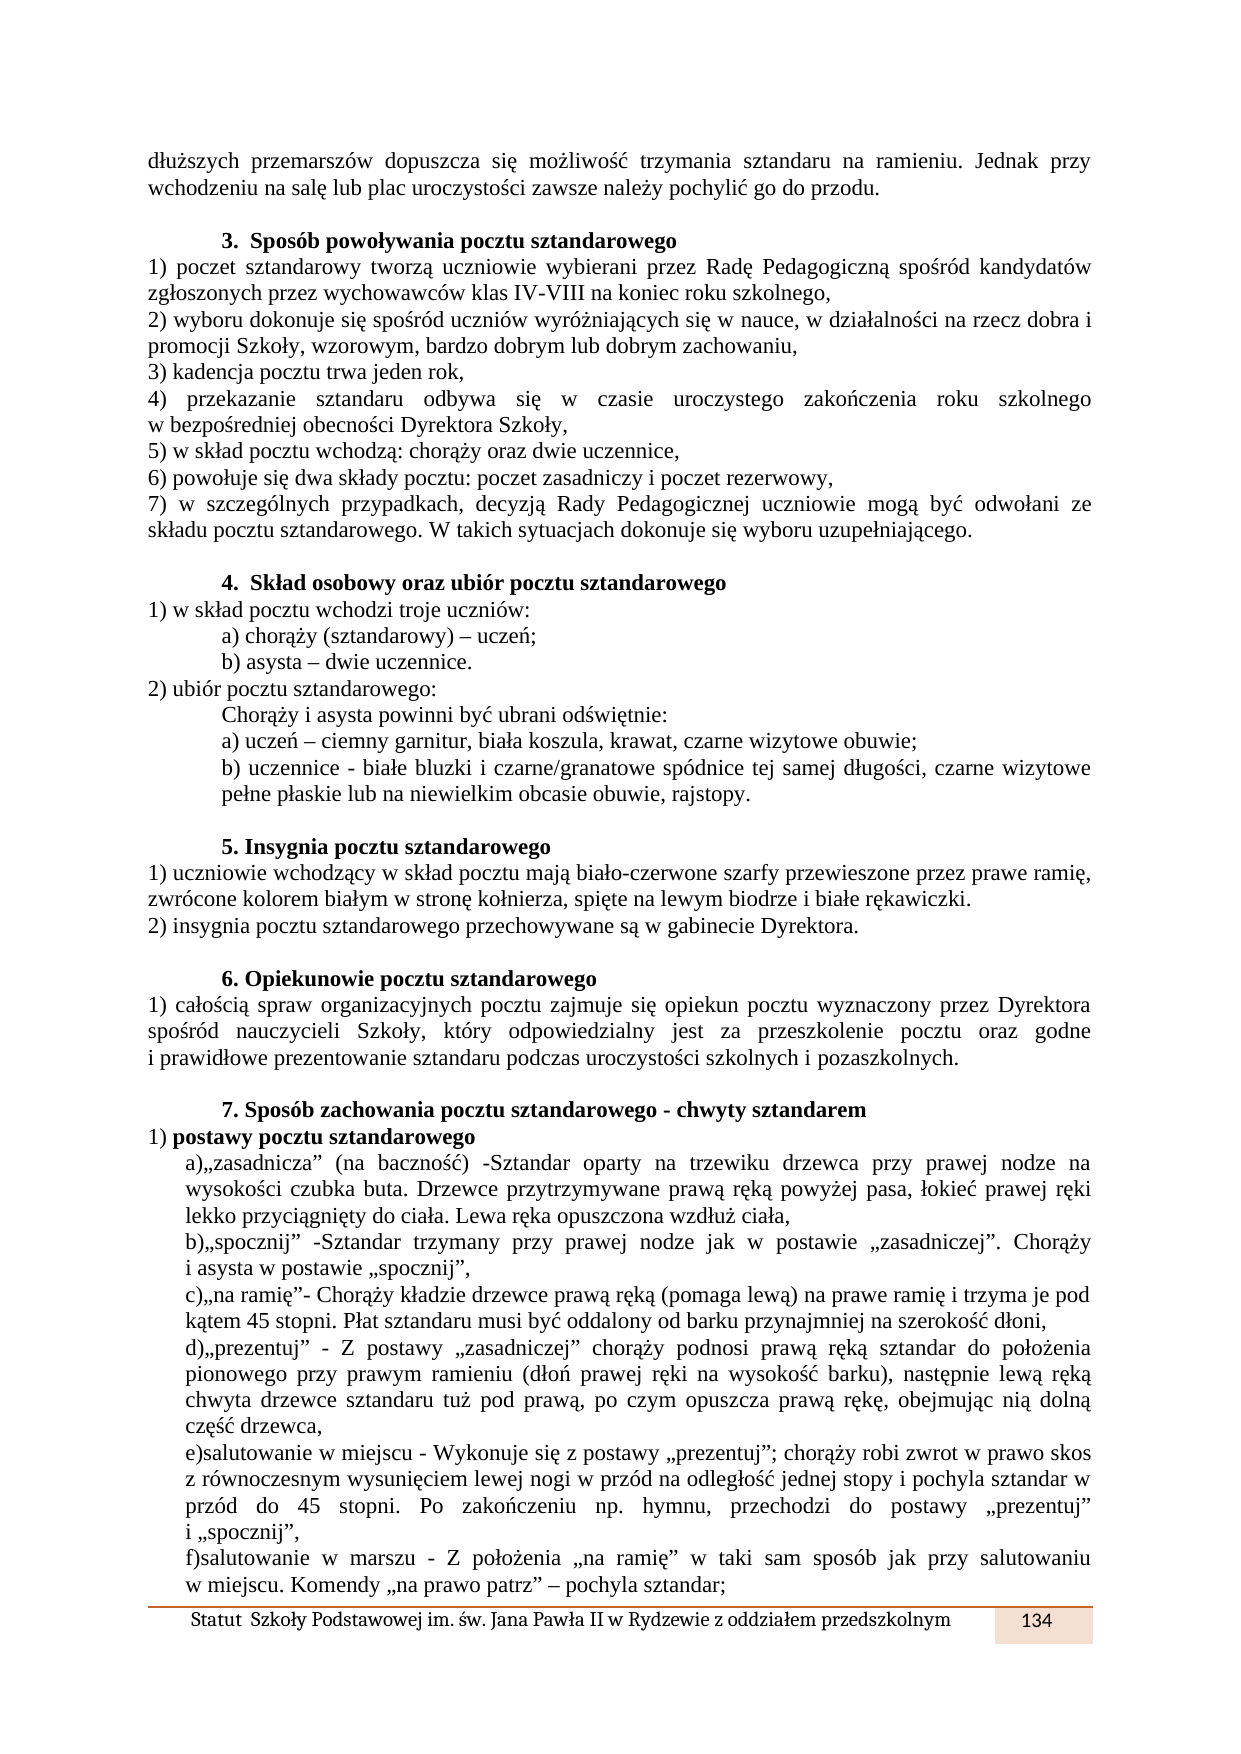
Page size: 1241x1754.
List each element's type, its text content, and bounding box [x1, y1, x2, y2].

text e)salutowanie w miejscu - Wykonuje się z postawy „prezentuj”; chorąży robi zwrot w prawo skos z równoczesnym wysunięciem lewej nogi w przód na odległość jednej stopy i pochyla sztandar w przód do 45 stopni. Po zakończeniu np. hymnu, przechodzi do postawy „prezentuj” i „spocznij”, [185, 1439, 1093, 1544]
text 5) w skład pocztu wchodzą: chorąży oraz dwie uczennice, [148, 437, 1093, 464]
text 2) wyboru dokonuje się spośród uczniów wyróżniających się w nauce, w działalności na rzecz dobra i promocji Szkoły, wzorowym, bardzo dobrym lub dobrym zachowaniu, [148, 306, 1093, 358]
text 7) w szczególnych przypadkach, decyzją Rady Pedagogicznej uczniowie mogą być odwołani ze składu pocztu sztandarowego. W takich sytuacjach dokonuje się wyboru uzupełniającego. [148, 490, 1093, 543]
text 1) całością spraw organizacyjnych pocztu zajmuje się opiekun pocztu wyznaczony przez Dyrektora spośród nauczycieli Szkoły, który odpowiedzialny jest za przeszkolenie pocztu oraz godne i prawidłowe prezentowanie sztandaru podczas uroczystości szkolnych i pozaszkolnych. [148, 991, 1093, 1070]
text d)„prezentuj” - Z postawy „zasadniczej” chorąży podnosi prawą ręką sztandar do położenia pionowego przy prawym ramieniu (dłoń prawej ręki na wysokość barku), następnie lewą ręką chwyta drzewce sztandaru tuż pod prawą, po czym opuszcza prawą rękę, obejmując nią dolną część drzewca, [185, 1333, 1093, 1439]
text 2) insygnia pocztu sztandarowego przechowywane są w gabinecie Dyrektora. [148, 912, 1093, 938]
subtitle 7. Sposób zachowania pocztu sztandarowego - chwyty sztandarem [148, 1096, 1093, 1123]
text 2) ubiór pocztu sztandarowego: [148, 675, 1093, 701]
text 1) uczniowie wchodzący w skład pocztu mają biało-czerwone szarfy przewieszone przez prawe ramię, zwrócone kolorem białym w stronę kołnierza, spięte na lewym biodrze i białe rękawiczki. [148, 859, 1093, 912]
text 1) postawy pocztu sztandarowego [148, 1123, 1093, 1149]
text 4) przekazanie sztandaru odbywa się w czasie uroczystego zakończenia roku szkolnego w bezpośredniej obecności Dyrektora Szkoły, [148, 385, 1093, 437]
text b) uczennice - białe bluzki i czarne/granatowe spódnice tej samej długości, czarne wizytowe pełne płaskie lub na niewielkim obcasie obuwie, rajstopy. [221, 754, 1093, 806]
subtitle 3. Sposób powoływania pocztu sztandarowego [148, 227, 1093, 253]
text Chorąży i asysta powinni być ubrani odświętnie: [148, 701, 1093, 727]
text dłuższych przemarszów dopuszcza się możliwość trzymania sztandaru na ramieniu. Jednak przy wchodzeniu na salę lub plac uroczystości zawsze należy pochylić go do przodu. [148, 148, 1093, 200]
subtitle 6. Opiekunowie pocztu sztandarowego [148, 964, 1093, 991]
text 1) poczet sztandarowy tworzą uczniowie wybierani przez Radę Pedagogiczną spośród kandydatów zgłoszonych przez wychowawców klas IV-VIII na koniec roku szkolnego, [148, 253, 1093, 306]
text a) uczeń – ciemny garnitur, biała koszula, krawat, czarne wizytowe obuwie; [148, 727, 1093, 754]
text a) chorąży (sztandarowy) – uczeń; [148, 622, 1093, 648]
subtitle 5. Insygnia pocztu sztandarowego [148, 833, 1093, 859]
text 1) w skład pocztu wchodzi troje uczniów: [148, 596, 1093, 622]
text b)„spocznij” -Sztandar trzymany przy prawej nodze jak w postawie „zasadniczej”. Chorąży i asysta w postawie „spocznij”, [185, 1228, 1093, 1281]
text b) asysta – dwie uczennice. [148, 648, 1093, 675]
text 6) powołuje się dwa składy pocztu: poczet zasadniczy i poczet rezerwowy, [148, 464, 1093, 490]
text c)„na ramię”- Chorąży kładzie drzewce prawą ręką (pomaga lewą) na prawe ramię i trzyma je pod kątem 45 stopni. Płat sztandaru musi być oddalony od barku przynajmniej na szerokość dłoni, [185, 1281, 1093, 1333]
text f)salutowanie w marszu - Z położenia „na ramię” w taki sam sposób jak przy salutowaniu w miejscu. Komendy „na prawo patrz” – pochyla sztandar; [185, 1544, 1093, 1597]
text 3) kadencja pocztu trwa jeden rok, [148, 358, 1093, 385]
subtitle 4. Skład osobowy oraz ubiór pocztu sztandarowego [148, 569, 1093, 596]
text a)„zasadnicza” (na baczność) -Sztandar oparty na trzewiku drzewca przy prawej nodze na wysokości czubka buta. Drzewce przytrzymywane prawą ręką powyżej pasa, łokieć prawej ręki lekko przyciągnięty do ciała. Lewa ręka opuszczona wzdłuż ciała, [185, 1149, 1093, 1228]
